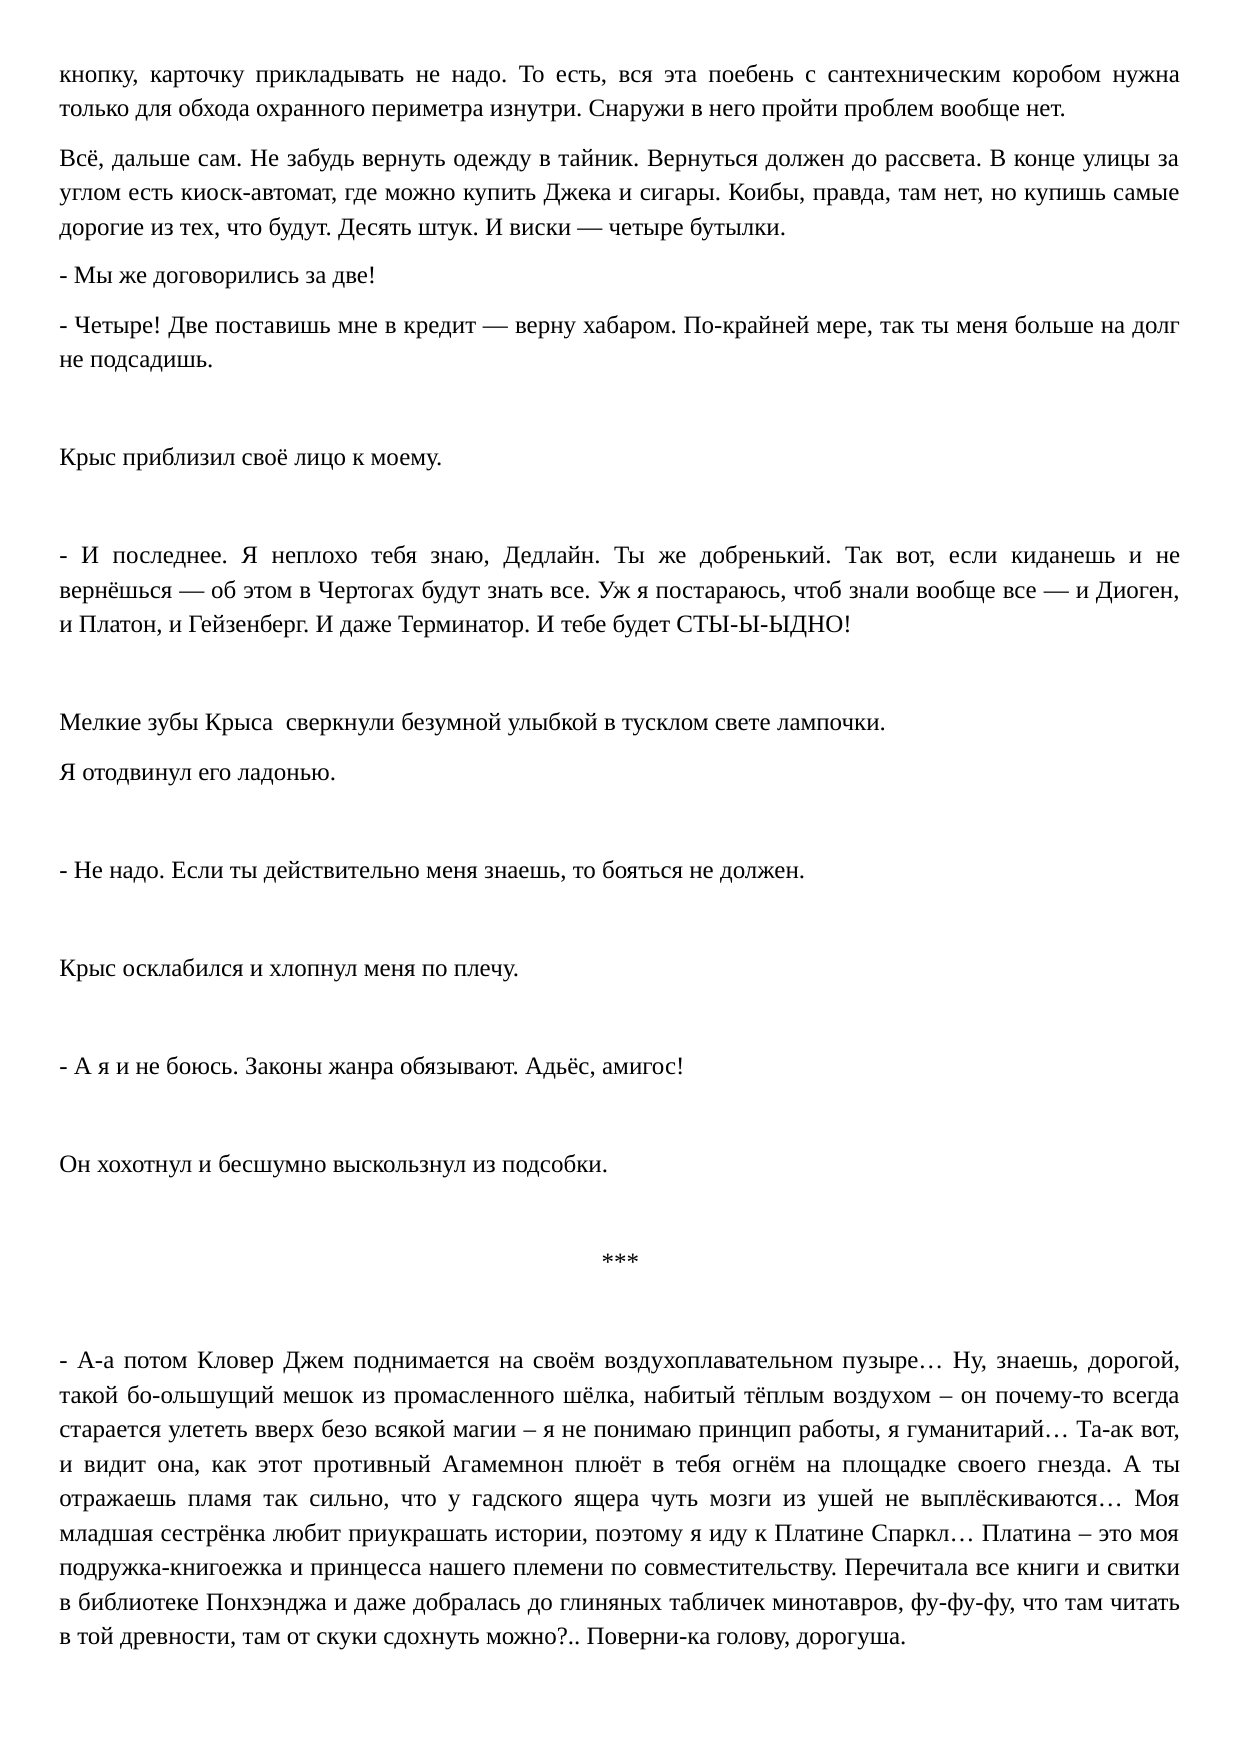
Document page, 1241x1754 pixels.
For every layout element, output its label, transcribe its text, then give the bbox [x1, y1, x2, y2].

text - А я и не боюсь. Законы жанра обязывают. Адьёс, амигос! [59, 1051, 1181, 1080]
text - Мы же договорились за две! [59, 261, 1181, 289]
text Мелкие зубы Крыса сверкнули безумной улыбкой в тусклом свете лампочки. [59, 707, 1181, 736]
text Крыс осклабился и хлопнул меня по плечу. [59, 953, 1181, 982]
text Крыс приблизил своё лицо к моему. [59, 442, 1181, 471]
text - А-а потом Кловер Джем поднимается на своём воздухоплавательном пузыре… Ну, знаешь, дорогой, такой бо-ольшущий мешок из промасленного шёлка, набитый тёплым воздухом – он почему-то всегда старается улететь вверх безо всякой магии – я не понимаю принцип работы, я гуманитарий… Та-ак вот, и видит она, как этот противный Агамемнон плюёт в тебя огнём на площадке своего гнезда. А ты отражаешь пламя так сильно, что у гадского ящера чуть мозги из ушей не выплёскиваются… Моя младшая сестрёнка любит приукрашать истории, поэтому я иду к Платине Спаркл… Платина – это моя подружка-книгоежка и принцесса нашего племени по совместительству. Перечитала все книги и свитки в библиотеке Понхэнджа и даже добралась до глиняных табличек минотавров, фу-фу-фу, что там читать в той древности, там от скуки сдохнуть можно?.. Поверни-ка голову, дорогуша. [59, 1345, 1181, 1650]
text кнопку, карточку прикладывать не надо. То есть, вся эта поебень с сантехническим коробом нужна только для обхода охранного периметра изнутри. Снаружи в него пройти проблем вообще нет. [59, 59, 1181, 122]
text Всё, дальше сам. Не забудь вернуть одежду в тайник. Вернуться должен до рассвета. В конце улицы за углом есть киоск-автомат, где можно купить Джека и сигары. Коибы, правда, там нет, но купишь самые дорогие из тех, что будут. Десять штук. И виски — четыре бутылки. [59, 143, 1181, 240]
text - Четыре! Две поставишь мне в кредит — верну хабаром. По-крайней мере, так ты меня больше на долг не подсадишь. [59, 310, 1181, 373]
text - Не надо. Если ты действительно меня знаешь, то бояться не должен. [59, 855, 1181, 883]
text Я отодвинул его ладонью. [59, 757, 1181, 785]
text Он хохотнул и бесшумно выскользнул из подсобки. [59, 1149, 1181, 1178]
text - И последнее. Я неплохо тебя знаю, Дедлайн. Ты же добренький. Так вот, если киданешь и не вернёшься — об этом в Чертогах будут знать все. Уж я постараюсь, чтоб знали вообще все — и Диоген, и Платон, и Гейзенберг. И даже Терминатор. И тебе будет СТЫ-Ы-ЫДНО! [59, 540, 1181, 638]
text *** [59, 1247, 1181, 1276]
